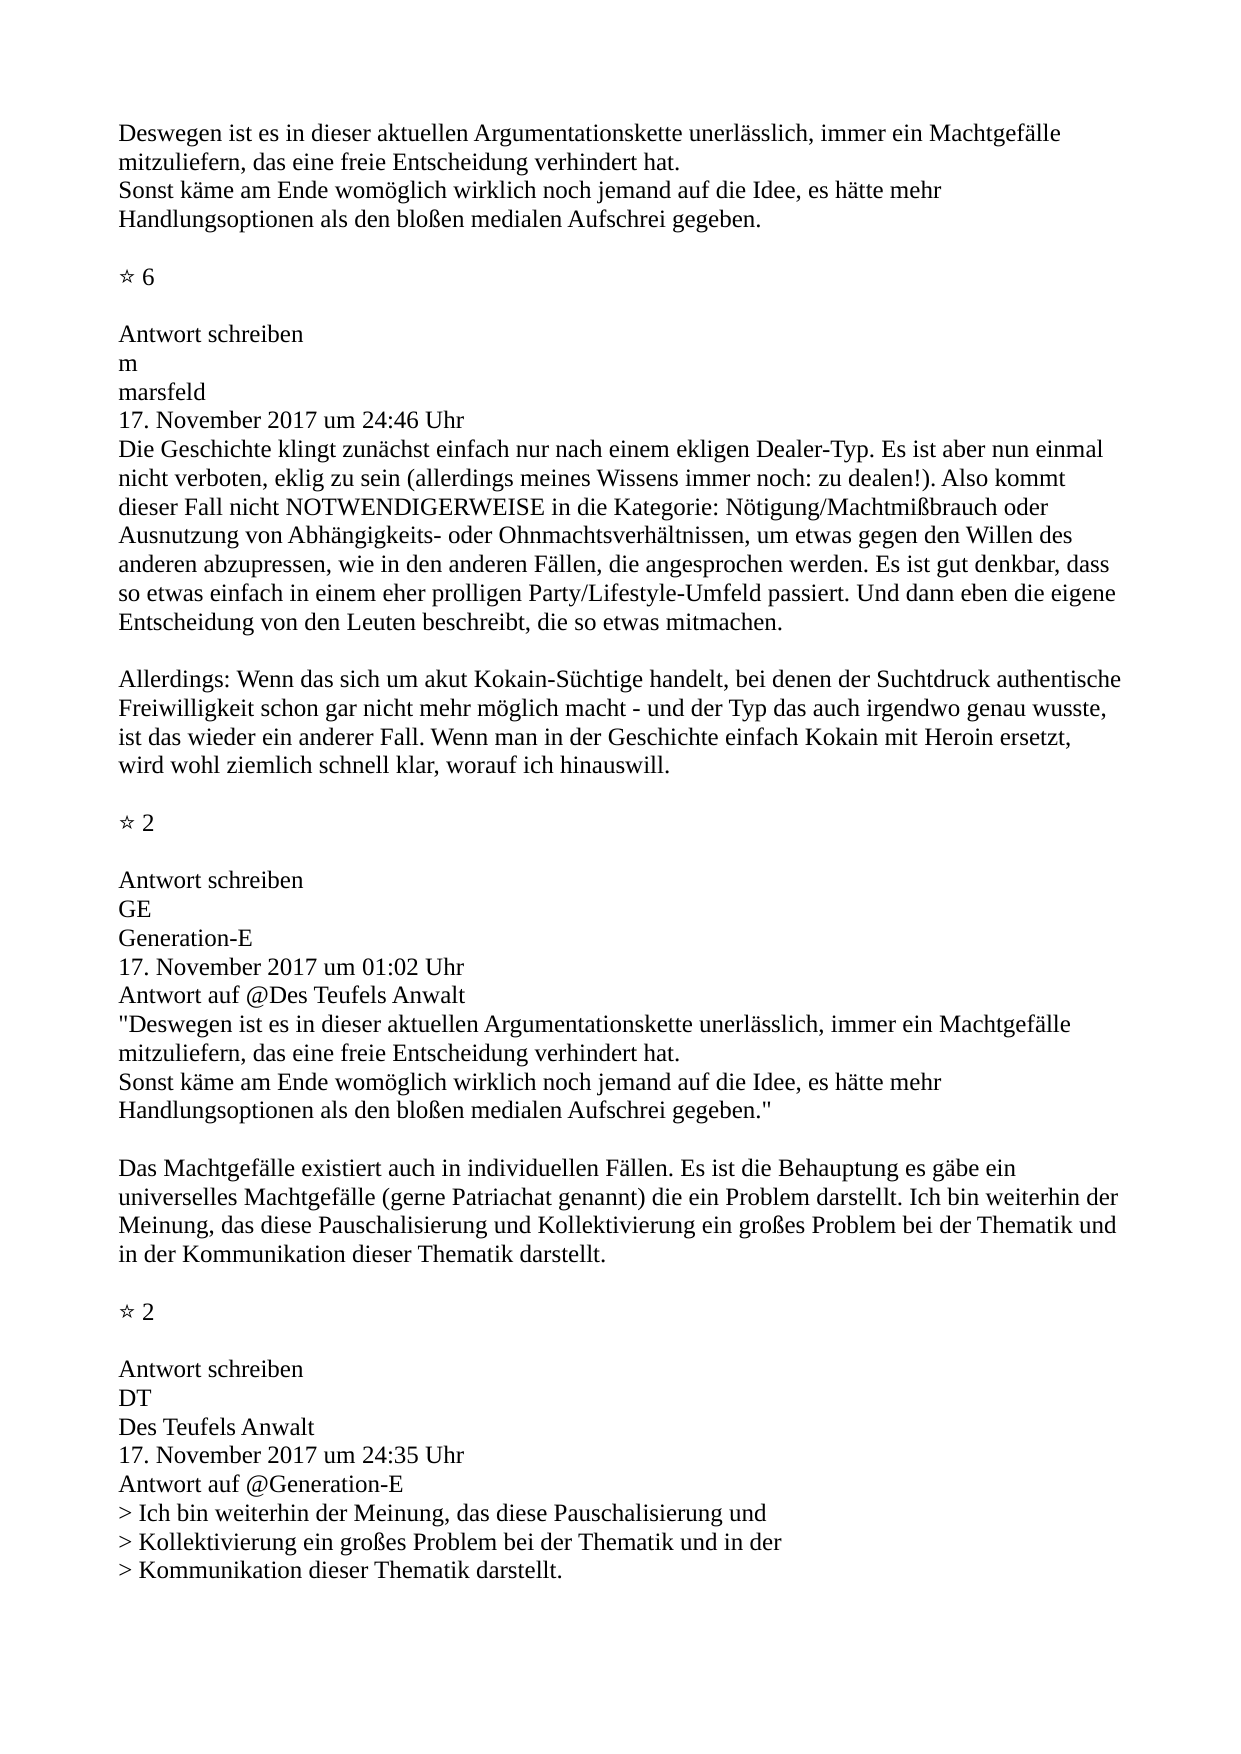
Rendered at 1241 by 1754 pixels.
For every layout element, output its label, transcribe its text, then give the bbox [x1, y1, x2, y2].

text m [118, 348, 1122, 377]
text Antwort schreiben [118, 1354, 1122, 1383]
text > Kommunikation dieser Thematik darstellt. [118, 1556, 1122, 1584]
text Antwort auf @Generation-E [118, 1469, 1122, 1498]
text GE [118, 894, 1122, 923]
text Des Teufels Anwalt [118, 1412, 1122, 1441]
text Deswegen ist es in dieser aktuellen Argumentationskette unerlässlich, immer ein Machtgefälle mitzuliefern, das eine freie Entscheidung verhindert hat. [118, 118, 1122, 176]
text > Ich bin weiterhin der Meinung, das diese Pauschalisierung und [118, 1498, 1122, 1527]
text 17. November 2017 um 24:46 Uhr [118, 406, 1122, 434]
text Antwort schreiben [118, 319, 1122, 348]
text Antwort schreiben [118, 866, 1122, 894]
text Sonst käme am Ende womöglich wirklich noch jemand auf die Idee, es hätte mehr Handlungsoptionen als den bloßen medialen Aufschrei gegeben. [118, 176, 1122, 233]
text Generation-E [118, 923, 1122, 952]
text 17. November 2017 um 01:02 Uhr [118, 952, 1122, 981]
text "Deswegen ist es in dieser aktuellen Argumentationskette unerlässlich, immer ein Machtgefälle mitzuliefern, das eine freie Entscheidung verhindert hat. [118, 1009, 1122, 1067]
text DT [118, 1383, 1122, 1412]
text Die Geschichte klingt zunächst einfach nur nach einem ekligen Dealer-Typ. Es ist aber nun einmal nicht verboten, eklig zu sein (allerdings meines Wissens immer noch: zu dealen!). Also kommt dieser Fall nicht NOTWENDIGERWEISE in die Kategorie: Nötigung/Machtmißbrauch oder Ausnutzung von Abhängigkeits- oder Ohnmachtsverhältnissen, um etwas gegen den Willen des anderen abzupressen, wie in den anderen Fällen, die angesprochen werden. Es ist gut denkbar, dass so etwas einfach in einem eher prolligen Party/Lifestyle-Umfeld passiert. Und dann eben die eigene Entscheidung von den Leuten beschreibt, die so etwas mitmachen. [118, 434, 1122, 636]
text Allerdings: Wenn das sich um akut Kokain-Süchtige handelt, bei denen der Suchtdruck authentische Freiwilligkeit schon gar nicht mehr möglich macht - und der Typ das auch irgendwo genau wusste, ist das wieder ein anderer Fall. Wenn man in der Geschichte einfach Kokain mit Heroin ersetzt, wird wohl ziemlich schnell klar, worauf ich hinauswill. [118, 664, 1122, 779]
text ⭐️ 6 [118, 262, 1122, 291]
text ⭐️ 2 [118, 808, 1122, 837]
text ⭐️ 2 [118, 1297, 1122, 1326]
text > Kollektivierung ein großes Problem bei der Thematik und in der [118, 1527, 1122, 1556]
text Antwort auf @Des Teufels Anwalt [118, 981, 1122, 1009]
text Sonst käme am Ende womöglich wirklich noch jemand auf die Idee, es hätte mehr Handlungsoptionen als den bloßen medialen Aufschrei gegeben." [118, 1067, 1122, 1124]
text 17. November 2017 um 24:35 Uhr [118, 1441, 1122, 1469]
text marsfeld [118, 377, 1122, 406]
text Das Machtgefälle existiert auch in individuellen Fällen. Es ist die Behauptung es gäbe ein universelles Machtgefälle (gerne Patriachat genannt) die ein Problem darstellt. Ich bin weiterhin der Meinung, das diese Pauschalisierung und Kollektivierung ein großes Problem bei der Thematik und in der Kommunikation dieser Thematik darstellt. [118, 1153, 1122, 1268]
